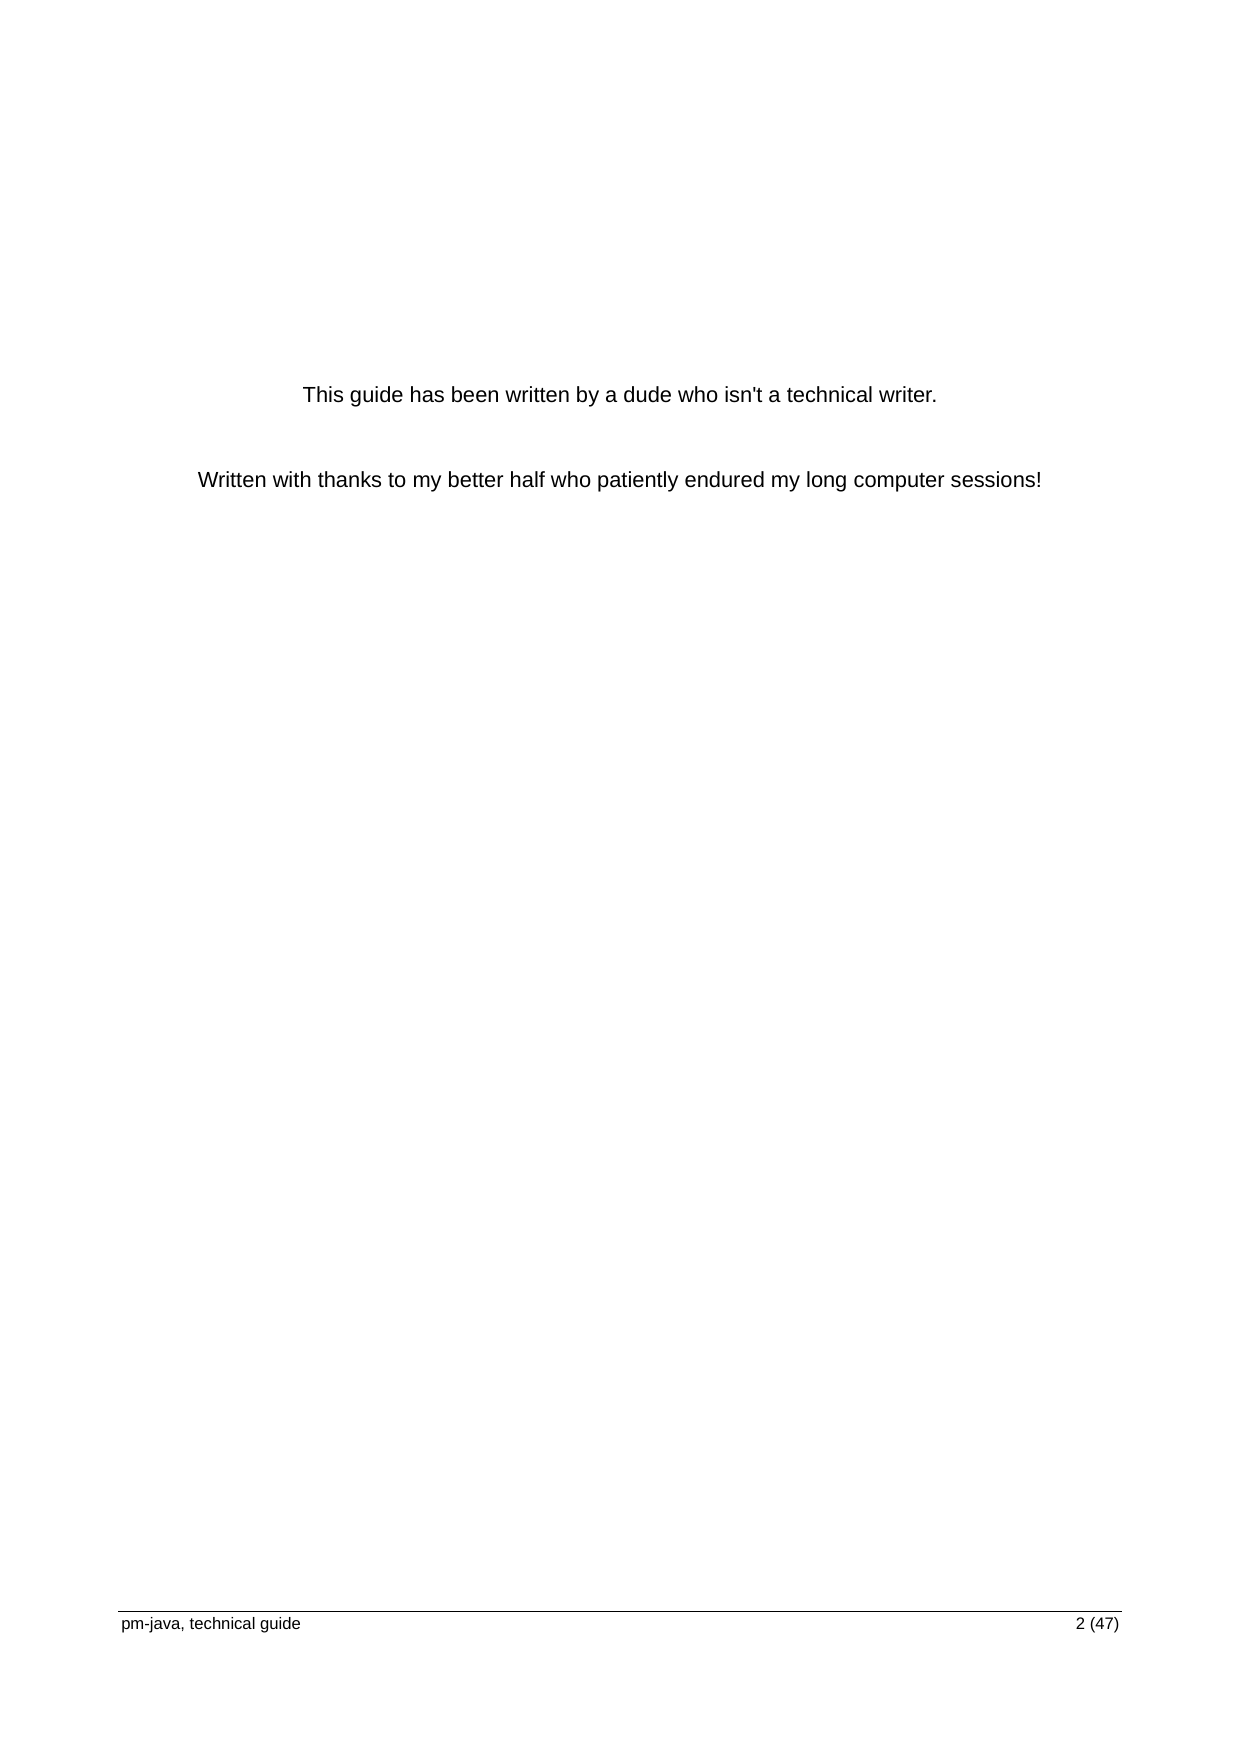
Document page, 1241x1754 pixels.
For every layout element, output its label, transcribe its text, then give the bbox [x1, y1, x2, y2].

subtitle This guide has been written by a dude who isn't a technical writer. [118, 383, 1122, 407]
subtitle Written with thanks to my better half who patiently endured my long computer sessions! [118, 467, 1122, 492]
